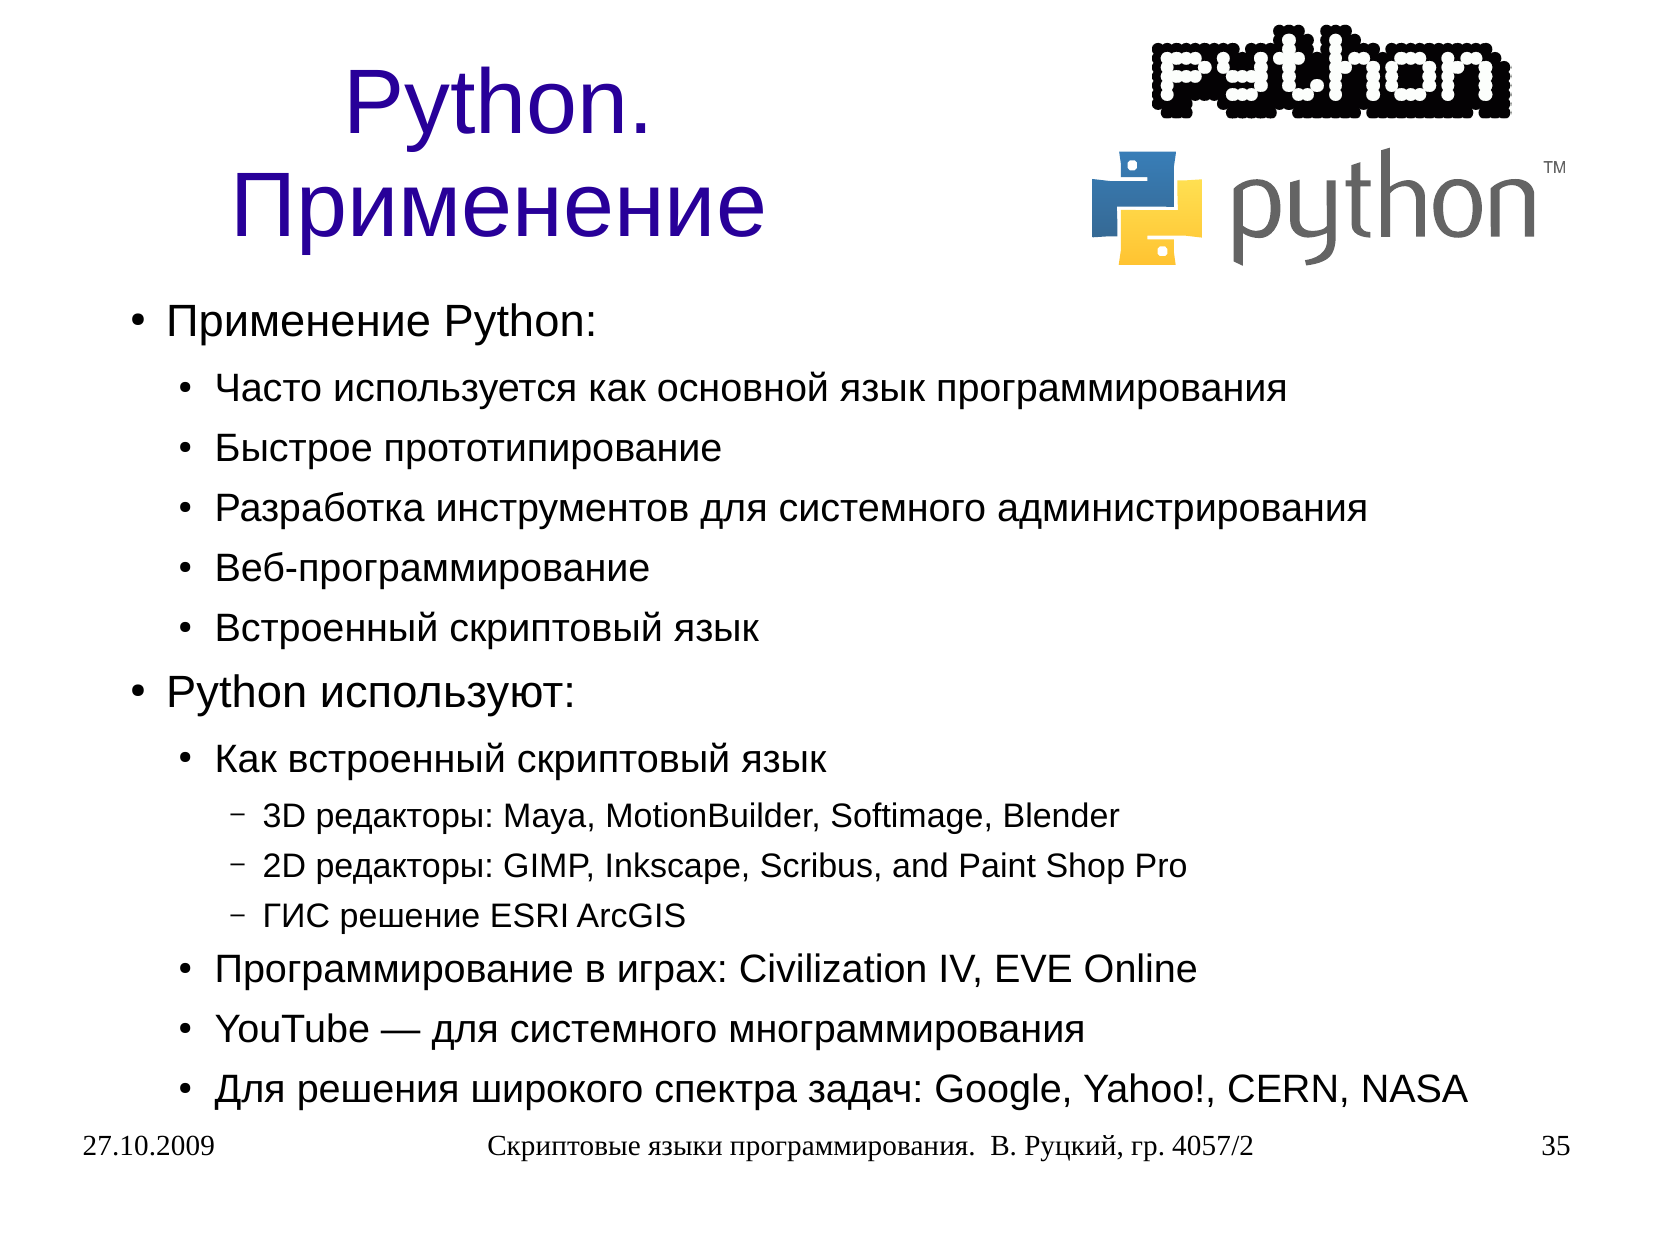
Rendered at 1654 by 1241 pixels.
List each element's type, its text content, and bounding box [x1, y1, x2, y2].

list Применение Python: Часто используется как основной язык программирования Быстрое прототипирование Разработка инструментов для системного администрирования Веб-программирование Встроенный скриптовый язык Python используют: Как встроенный скриптовый язык 3D редакторы: Maya, MotionBuilder, Softimage, Blender 2D редакторы: GIMP, Inkscape, Scribus, and Paint Shop Pro ГИС решение ESRI ArcGIS Программирование в играх: Civilization IV, EVE Online YouTube — для системного многраммирования Для решения широкого спектра задач: Google, Yahoo!, CERN, NASA [118, 295, 826, 1114]
picture [1151, 24, 1512, 119]
picture [1092, 147, 1565, 266]
list [826, 295, 1595, 1114]
title Python. Применение [82, 49, 916, 257]
